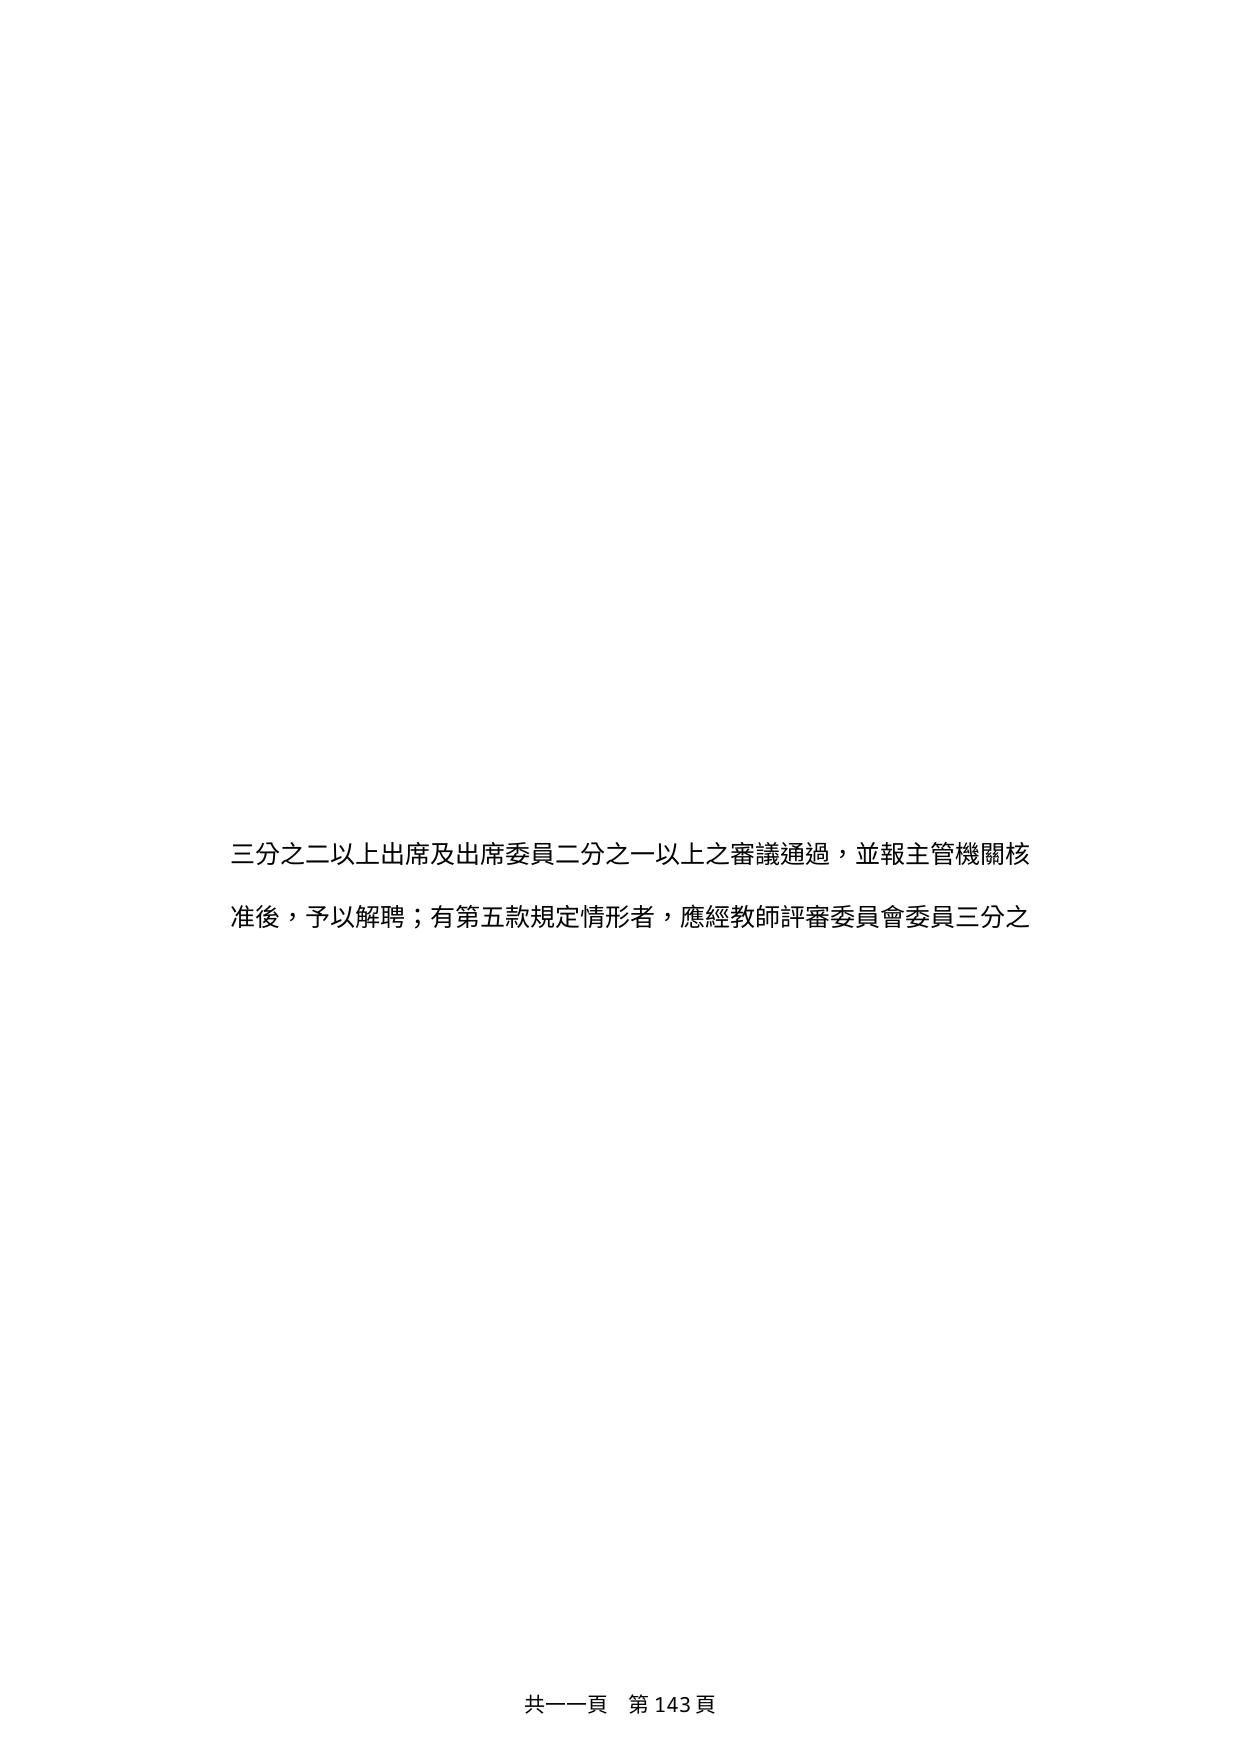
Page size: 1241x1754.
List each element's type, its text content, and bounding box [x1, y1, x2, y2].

text 准後，予以解聘；有第五款規定情形者，應經教師評審委員會委員三分之 [118, 874, 1122, 936]
text 三分之二以上出席及出席委員二分之一以上之審議通過，並報主管機關核 [118, 811, 1122, 874]
